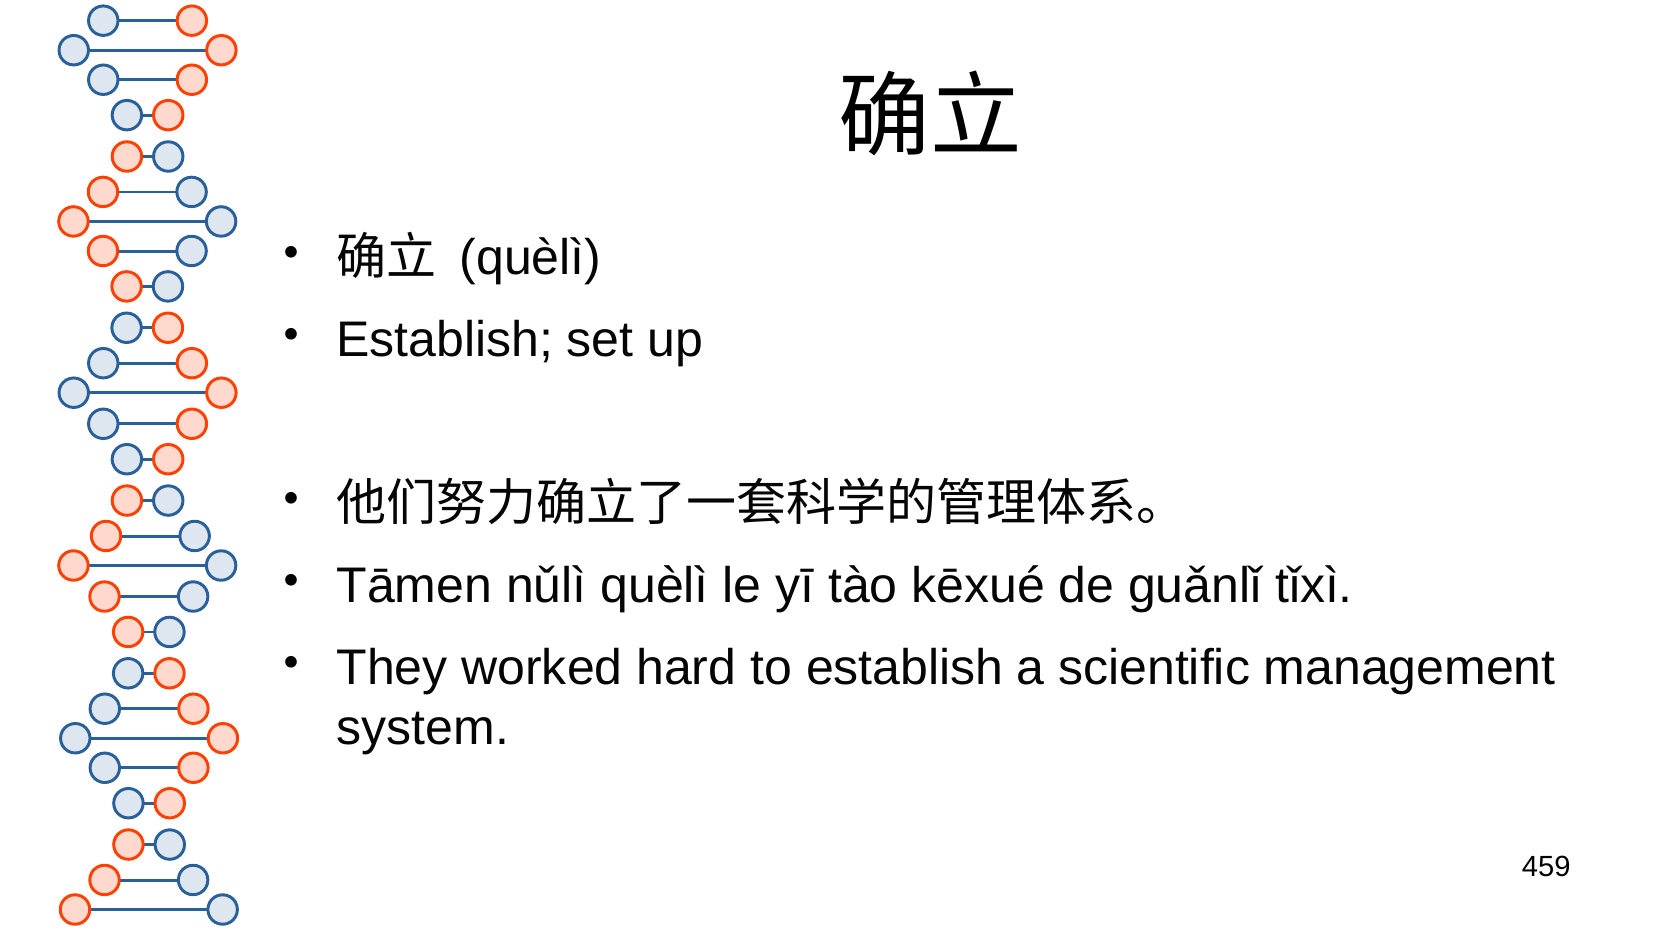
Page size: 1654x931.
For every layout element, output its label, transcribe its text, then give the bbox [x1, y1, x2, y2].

list 确立 (quèlì) Establish; set up 他们努力确立了一套科学的管理体系。 Tāmen nǔlì quèlì le yī tào kēxué de guǎnlǐ tǐxì. They worked hard to establish a scientific management system. [265, 224, 1595, 764]
title 确立 [265, 35, 1595, 189]
